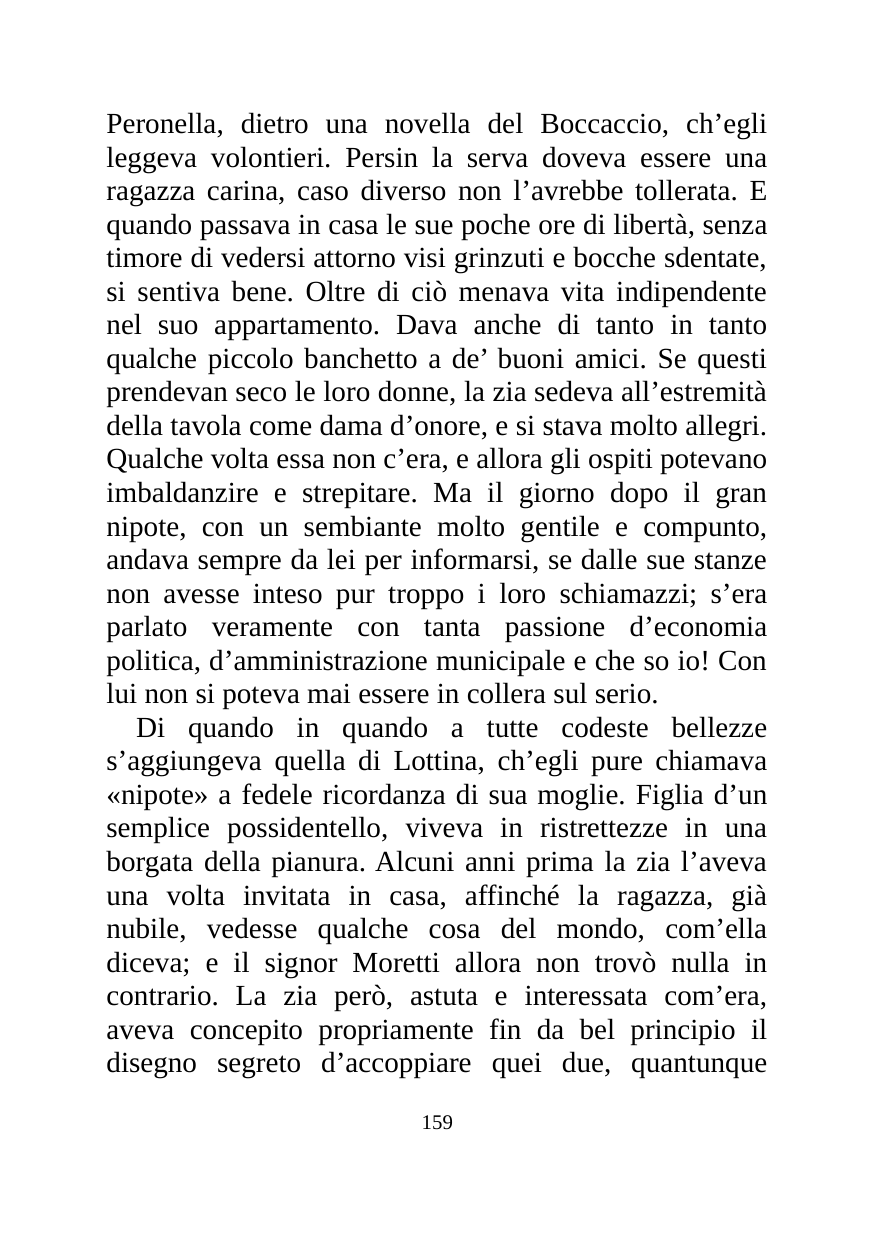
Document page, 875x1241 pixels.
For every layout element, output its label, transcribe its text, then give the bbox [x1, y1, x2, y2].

text Di quando in quando a tutte codeste bellezze s’aggiungeva quella di Lottina, ch’egli pure chiamava «nipote» a fedele ricordanza di sua moglie. Figlia d’un semplice possidentello, viveva in ristrettezze in una borgata della pianura. Alcuni anni prima la zia l’aveva una volta invitata in casa, affinché la ragazza, già nubile, vedesse qualche cosa del mondo, com’ella diceva; e il signor Moretti allora non trovò nulla in contrario. La zia però, astuta e interessata com’era, aveva concepito propriamente fin da bel principio il disegno segreto d’accoppiare quei due, quantunque [106, 710, 768, 1079]
text Peronella, dietro una novella del Boccaccio, ch’egli leggeva volontieri. Persin la serva doveva essere una ragazza carina, caso diverso non l’avrebbe tollerata. E quando passava in casa le sue poche ore di libertà, senza timore di vedersi attorno visi grinzuti e bocche sdentate, si sentiva bene. Oltre di ciò menava vita indipendente nel suo appartamento. Dava anche di tanto in tanto qualche piccolo banchetto a de’ buoni amici. Se questi prendevan seco le loro donne, la zia sedeva all’estremità della tavola come dama d’onore, e si stava molto allegri. Qualche volta essa non c’era, e allora gli ospiti potevano imbaldanzire e strepitare. Ma il giorno dopo il gran nipote, con un sembiante molto gentile e compunto, andava sempre da lei per informarsi, se dalle sue stanze non avesse inteso pur troppo i loro schiamazzi; s’era parlato veramente con tanta passione d’economia politica, d’amministrazione municipale e che so io! Con lui non si poteva mai essere in collera sul serio. [106, 106, 768, 710]
